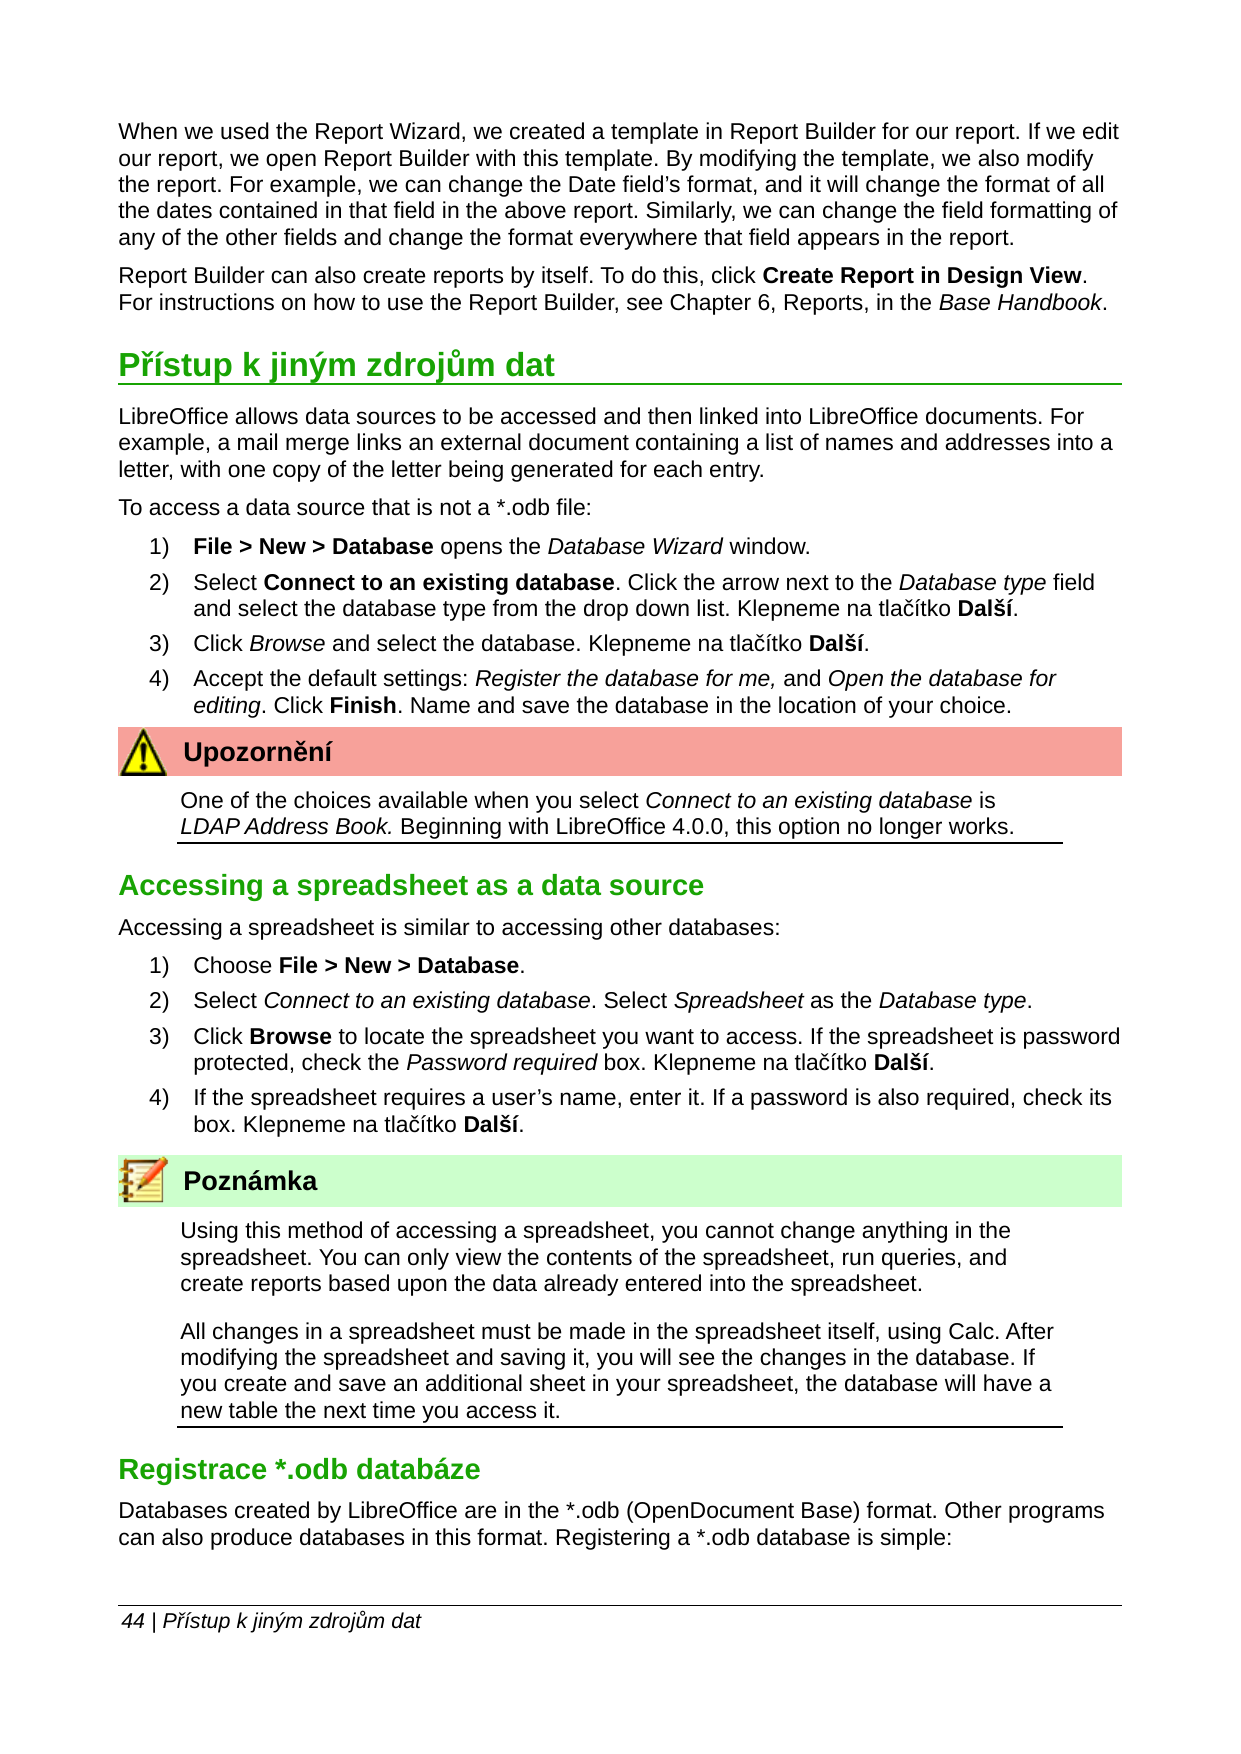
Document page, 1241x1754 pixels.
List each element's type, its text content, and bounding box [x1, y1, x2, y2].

list Click Browse and select the database. Klepneme na tlačítko Další. [169, 630, 1122, 656]
text LibreOffice allows data sources to be accessed and then linked into LibreOffice documents. For example, a mail merge links an external document containing a list of names and addresses into a letter, with one copy of the letter being generated for each entry. [118, 403, 1122, 482]
list Choose File > New > Database. [169, 952, 1122, 979]
text When we used the Report Wizard, we created a template in Report Builder for our report. If we edit our report, we open Report Builder with this template. By modifying the template, we also modify the report. For example, we can change the Date field’s format, and it will change the format of all the dates contained in that field in the above report. Similarly, we can change the field formatting of any of the other fields and change the format everywhere that field appears in the report. [118, 118, 1122, 250]
subtitle Upozornění [167, 727, 1122, 776]
subtitle Accessing a spreadsheet as a data source [118, 868, 1122, 902]
text Databases created by LibreOffice are in the *.odb (OpenDocument Base) format. Other programs can also produce databases in this format. Registering a *.odb database is simple: [118, 1497, 1122, 1550]
text All changes in a spreadsheet must be made in the spreadsheet itself, using Calc. After modifying the spreadsheet and saving it, you will see the changes in the database. If you create and save an additional sheet in your spreadsheet, the database will have a new table the next time you access it. [177, 1314, 1063, 1426]
picture [119, 727, 167, 776]
list To access a data source that is not a *.odb file: [118, 494, 1122, 521]
subtitle Přístup k jiným zdrojům dat [118, 344, 1122, 383]
text One of the choices available when you select Connect to an existing database is LDAP Address Book. Beginning with LibreOffice 4.0.0, this option no longer works. [177, 784, 1063, 842]
text Using this method of accessing a spreadsheet, you cannot change anything in the spreadsheet. You can only view the contents of the spreadsheet, run queries, and create reports based upon the data already entered into the spreadsheet. [177, 1214, 1063, 1297]
list Click Browse to locate the spreadsheet you want to access. If the spreadsheet is password protected, check the Password required box. Klepneme na tlačítko Další. [169, 1023, 1122, 1075]
list File > New > Database opens the Database Wizard window. [169, 533, 1122, 559]
list If the spreadsheet requires a user’s name, enter it. If a password is also required, check its box. Klepneme na tlačítko Další. [169, 1084, 1122, 1137]
list Select Connect to an existing database. Click the arrow next to the Database type field and select the database type from the drop down list. Klepneme na tlačítko Další. [169, 568, 1122, 621]
list Accept the default settings: Register the database for me, and Open the database for editing. Click Finish. Name and save the database in the location of your choice. [169, 665, 1122, 718]
list Select Connect to an existing database. Select Spreadsheet as the Database type. [169, 987, 1122, 1014]
picture [119, 1155, 170, 1206]
list Accessing a spreadsheet is similar to accessing other databases: [118, 913, 1122, 940]
text Report Builder can also create reports by itself. To do this, click Create Report in Design View. For instructions on how to use the Report Builder, see Chapter 6, Reports, in the Base Handbook. [118, 262, 1122, 315]
subtitle Registrace *.odb databáze [118, 1452, 1122, 1485]
subtitle Poznámka [118, 1155, 1122, 1207]
